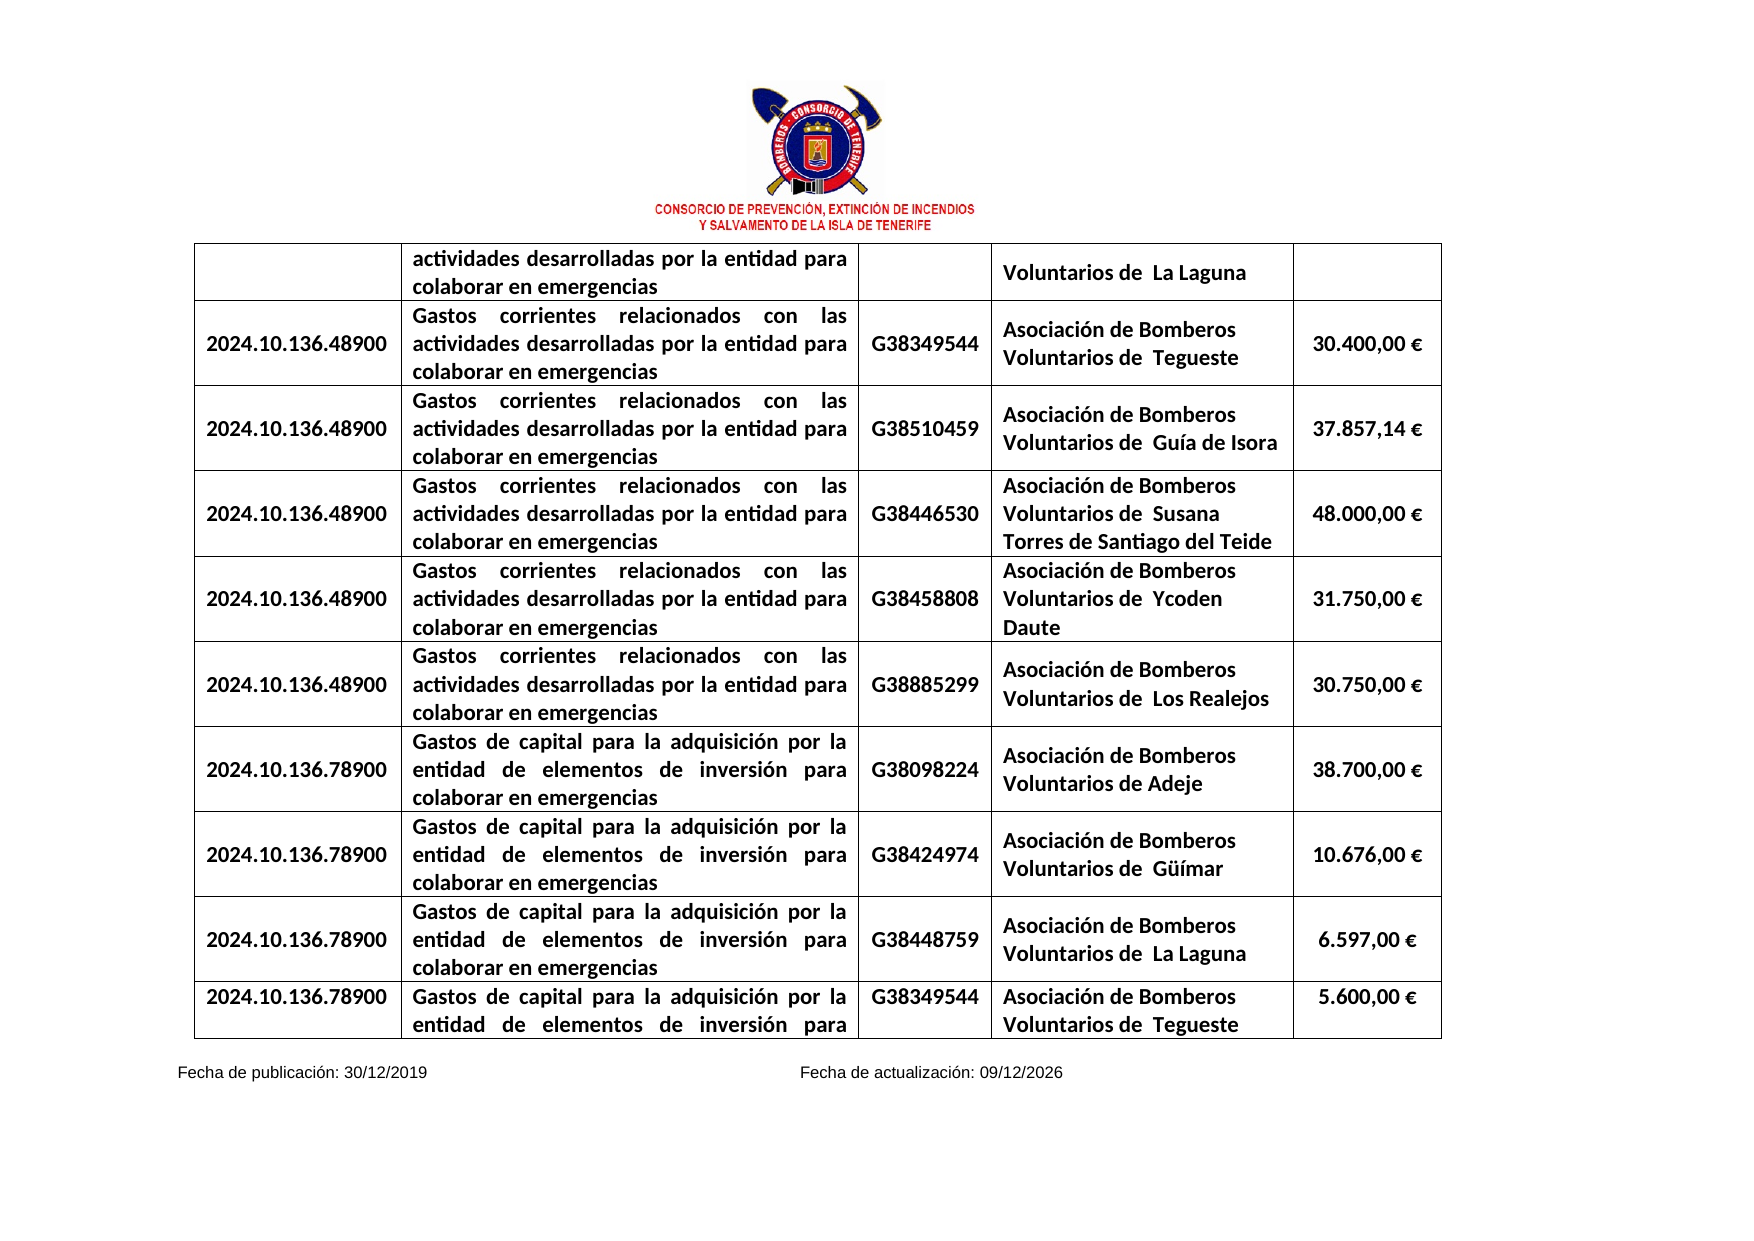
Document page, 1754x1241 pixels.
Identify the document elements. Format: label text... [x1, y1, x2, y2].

table_cell Gastos corrientes relacionados con las actividades desarrolladas por la entidad para colaborar en emergencias [402, 301, 858, 385]
table_cell G38885299 [859, 642, 991, 726]
table_cell 2024.10.136.48900 [195, 471, 401, 556]
table_cell Asociación de Bomberos Voluntarios de Tegueste [992, 982, 1293, 1038]
table_cell 37.857,14 € [1294, 386, 1441, 470]
table_cell Asociación de Bomberos Voluntarios de Guía de Isora [992, 386, 1293, 470]
table_cell Asociación de Bomberos Voluntarios de Susana Torres de Santiago del Teide [992, 471, 1293, 556]
table_cell 2024.10.136.78900 [195, 982, 401, 1038]
table_cell 38.700,00 € [1294, 727, 1441, 811]
table_cell Voluntarios de La Laguna [992, 244, 1293, 300]
table_cell 30.400,00 € [1294, 301, 1441, 385]
table_cell 2024.10.136.48900 [195, 557, 401, 641]
table_cell Gastos corrientes relacionados con las actividades desarrolladas por la entidad para colaborar en emergencias [402, 386, 858, 470]
table_cell Gastos de capital para la adquisición por la entidad de elementos de inversión para colaborar en emergencias [402, 897, 858, 981]
table_cell Gastos corrientes relacionados con las actividades desarrolladas por la entidad para colaborar en emergencias [402, 642, 858, 726]
table_cell 31.750,00 € [1294, 557, 1441, 641]
table_cell 5.600,00 € [1294, 982, 1441, 1038]
table_cell Gastos de capital para la adquisición por la entidad de elementos de inversión para [402, 982, 858, 1038]
table_cell G38448759 [859, 897, 991, 981]
table_cell G38098224 [859, 727, 991, 811]
table_cell G38424974 [859, 812, 991, 896]
table_cell G38510459 [859, 386, 991, 470]
table_cell Gastos corrientes relacionados con las actividades desarrolladas por la entidad para colaborar en emergencias [402, 557, 858, 641]
table_cell 2024.10.136.48900 [195, 386, 401, 470]
table_cell 30.750,00 € [1294, 642, 1441, 726]
table_cell Asociación de Bomberos Voluntarios de La Laguna [992, 897, 1293, 981]
table_cell G38349544 [859, 301, 991, 385]
table_cell 48.000,00 € [1294, 471, 1441, 556]
table_cell Gastos de capital para la adquisición por la entidad de elementos de inversión para colaborar en emergencias [402, 812, 858, 896]
table_cell Asociación de Bomberos Voluntarios de Tegueste [992, 301, 1293, 385]
table_cell Gastos de capital para la adquisición por la entidad de elementos de inversión para colaborar en emergencias [402, 727, 858, 811]
table_cell Gastos corrientes relacionados con las actividades desarrolladas por la entidad para colaborar en emergencias [402, 471, 858, 556]
table_cell G38458808 [859, 557, 991, 641]
table_cell G38349544 [859, 982, 991, 1038]
table_cell 2024.10.136.78900 [195, 897, 401, 981]
table_cell 2024.10.136.48900 [195, 642, 401, 726]
table_cell 2024.10.136.48900 [195, 301, 401, 385]
table_cell actividades desarrolladas por la entidad para colaborar en emergencias [402, 244, 858, 300]
table_cell [859, 244, 991, 300]
table_cell Asociación de Bomberos Voluntarios de Ycoden Daute [992, 557, 1293, 641]
table_cell 10.676,00 € [1294, 812, 1441, 896]
table_cell [1294, 244, 1441, 300]
table_cell G38446530 [859, 471, 991, 556]
table_cell 2024.10.136.78900 [195, 812, 401, 896]
table_cell Asociación de Bomberos Voluntarios de Güímar [992, 812, 1293, 896]
table_cell [195, 244, 401, 300]
table_cell Asociación de Bomberos Voluntarios de Los Realejos [992, 642, 1293, 726]
table_cell Asociación de Bomberos Voluntarios de Adeje [992, 727, 1293, 811]
table_cell 6.597,00 € [1294, 897, 1441, 981]
table_cell 2024.10.136.78900 [195, 727, 401, 811]
